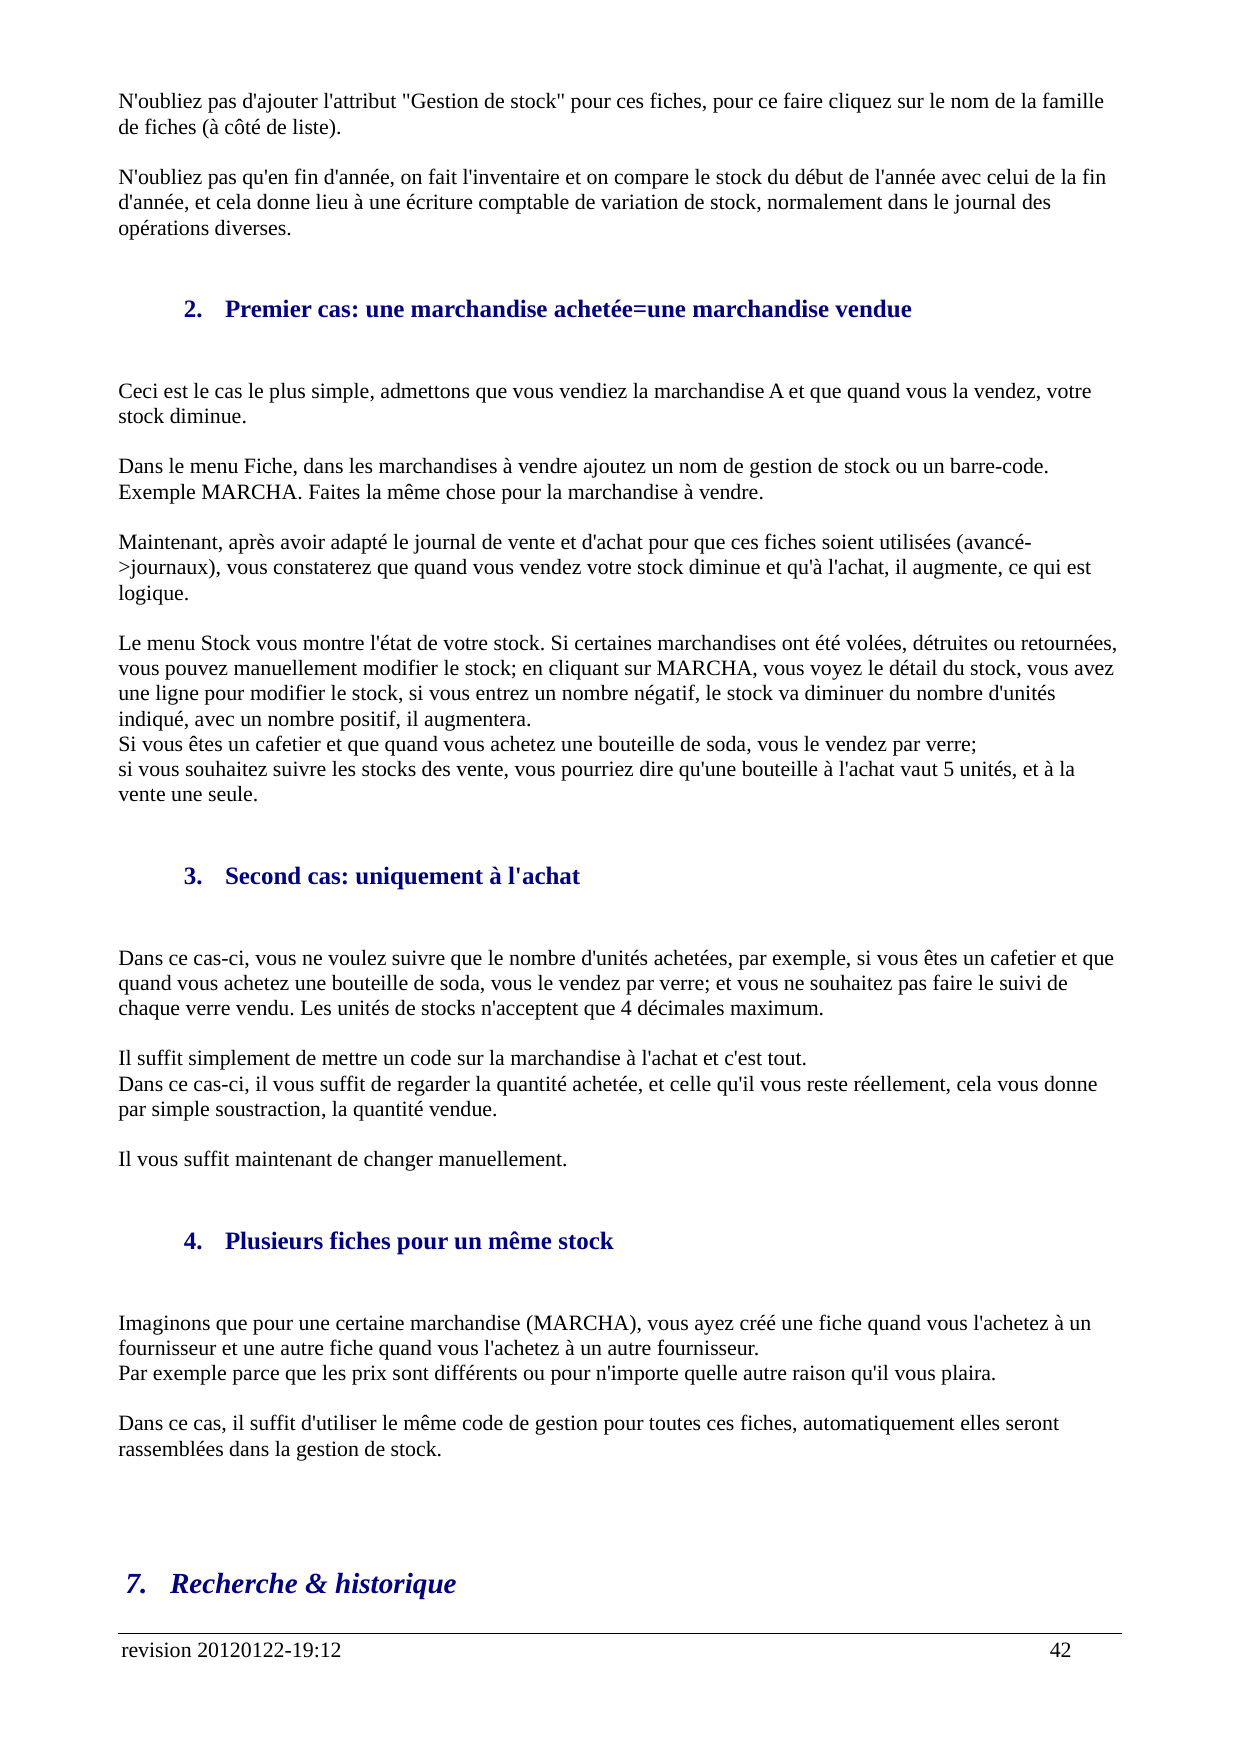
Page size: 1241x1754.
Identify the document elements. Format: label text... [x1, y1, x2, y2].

subtitle Second cas: uniquement à l'achat [177, 861, 1122, 890]
text Il suffit simplement de mettre un code sur la marchandise à l'achat et c'est tout. [118, 1045, 1122, 1071]
text Imaginons que pour une certaine marchandise (MARCHA), vous ayez créé une fiche quand vous l'achetez à un fournisseur et une autre fiche quand vous l'achetez à un autre fournisseur. [118, 1309, 1122, 1360]
text Par exemple parce que les prix sont différents ou pour n'importe quelle autre raison qu'il vous plaira. [118, 1360, 1122, 1385]
subtitle Plusieurs fiches pour un même stock [177, 1226, 1122, 1255]
text Dans ce cas, il suffit d'utiliser le même code de gestion pour toutes ces fiches, automatiquement elles seront rassemblées dans la gestion de stock. [118, 1410, 1122, 1461]
text si vous souhaitez suivre les stocks des vente, vous pourriez dire qu'une bouteille à l'achat vaut 5 unités, et à la vente une seule. [118, 756, 1122, 806]
text Dans ce cas-ci, vous ne voulez suivre que le nombre d'unités achetées, par exemple, si vous êtes un cafetier et que quand vous achetez une bouteille de soda, vous le vendez par verre; et vous ne souhaitez pas faire le suivi de chaque verre vendu. Les unités de stocks n'acceptent que 4 décimales maximum. [118, 944, 1122, 1020]
subtitle Recherche & historique [118, 1566, 1122, 1599]
text Il vous suffit maintenant de changer manuellement. [118, 1146, 1122, 1171]
text Le menu Stock vous montre l'état de votre stock. Si certaines marchandises ont été volées, détruites ou retournées, vous pouvez manuellement modifier le stock; en cliquant sur MARCHA, vous voyez le détail du stock, vous avez une ligne pour modifier le stock, si vous entrez un nombre négatif, le stock va diminuer du nombre d'unités indiqué, avec un nombre positif, il augmentera. [118, 630, 1122, 731]
text N'oubliez pas d'ajouter l'attribut "Gestion de stock" pour ces fiches, pour ce faire cliquez sur le nom de la famille de fiches (à côté de liste). [118, 88, 1122, 139]
text N'oubliez pas qu'en fin d'année, on fait l'inventaire et on compare le stock du début de l'année avec celui de la fin d'année, et cela donne lieu à une écriture comptable de variation de stock, normalement dans le journal des opérations diverses. [118, 164, 1122, 240]
subtitle Premier cas: une marchandise achetée=une marchandise vendue [177, 294, 1122, 323]
text Dans le menu Fiche, dans les marchandises à vendre ajoutez un nom de gestion de stock ou un barre-code. Exemple MARCHA. Faites la même chose pour la marchandise à vendre. [118, 453, 1122, 504]
text Maintenant, après avoir adapté le journal de vente et d'achat pour que ces fiches soient utilisées (avancé->journaux), vous constaterez que quand vous vendez votre stock diminue et qu'à l'achat, il augmente, ce qui est logique. [118, 529, 1122, 605]
text Si vous êtes un cafetier et que quand vous achetez une bouteille de soda, vous le vendez par verre; [118, 731, 1122, 756]
text Dans ce cas-ci, il vous suffit de regarder la quantité achetée, et celle qu'il vous reste réellement, cela vous donne par simple soustraction, la quantité vendue. [118, 1071, 1122, 1121]
text Ceci est le cas le plus simple, admettons que vous vendiez la marchandise A et que quand vous la vendez, votre stock diminue. [118, 378, 1122, 428]
